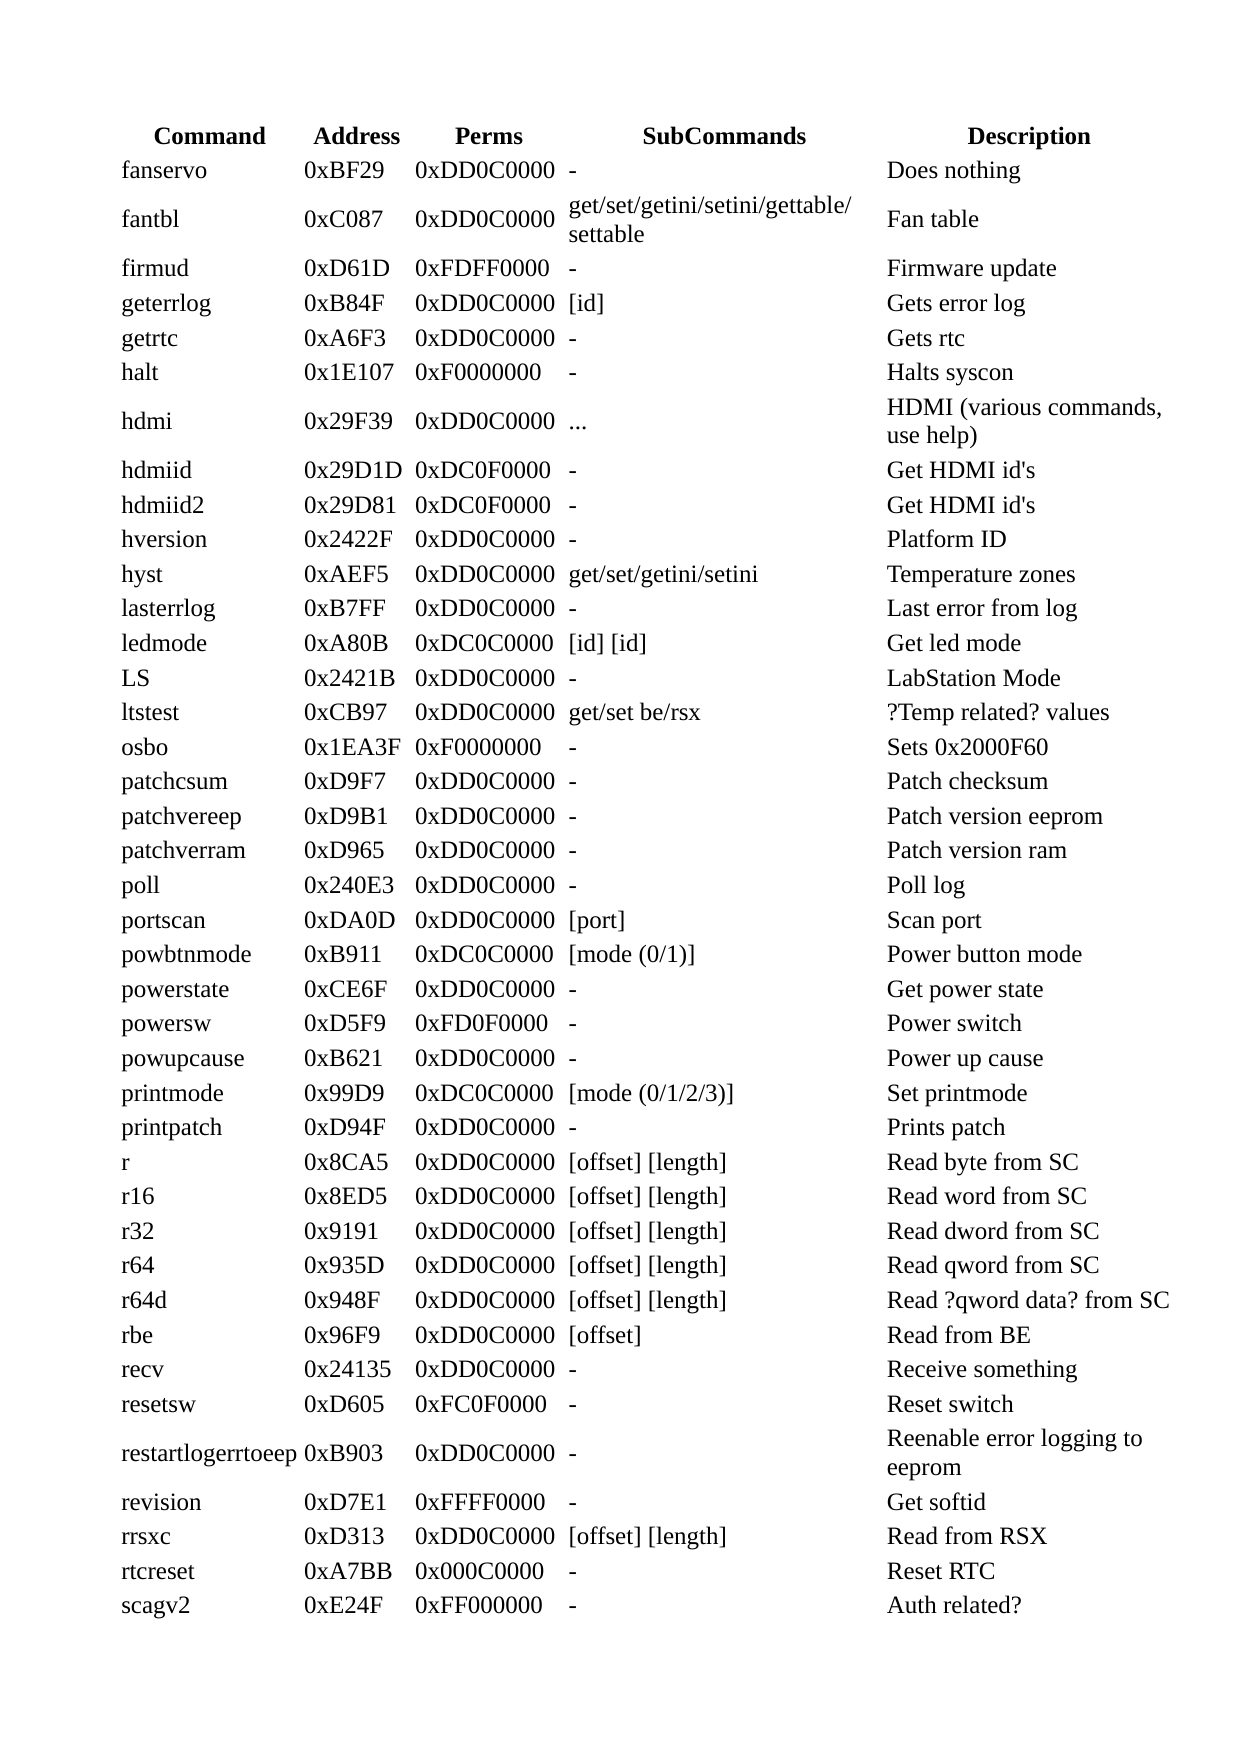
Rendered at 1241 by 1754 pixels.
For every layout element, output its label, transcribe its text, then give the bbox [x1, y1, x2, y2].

table_cell hdmiid [118, 452, 301, 487]
table_cell 0xD7E1 [301, 1484, 412, 1518]
table_cell - [565, 354, 884, 389]
table_cell 0xDD0C0000 [412, 902, 565, 936]
table_cell 0xE24F [301, 1588, 412, 1622]
table_cell - [565, 521, 884, 556]
table_cell 0x24135 [301, 1351, 412, 1386]
table_cell 0xB7FF [301, 591, 412, 625]
table_cell - [565, 1588, 884, 1622]
table_cell 0xA80B [301, 625, 412, 660]
table_cell [id] [565, 285, 884, 320]
table_cell [mode (0/1)] [565, 936, 884, 971]
table_cell patchvereep [118, 798, 301, 833]
table_cell [offset] [length] [565, 1213, 884, 1248]
table_cell 0x29D1D [301, 452, 412, 487]
table_cell 0xD313 [301, 1519, 412, 1553]
table_cell 0xDD0C0000 [412, 660, 565, 694]
table_cell 0xBF29 [301, 153, 412, 187]
table_cell Get softid [884, 1484, 1181, 1518]
table_cell Get led mode [884, 625, 1181, 660]
table_cell - [565, 1351, 884, 1386]
table_cell Temperature zones [884, 556, 1181, 591]
table_cell 0xAEF5 [301, 556, 412, 591]
table_cell 0x96F9 [301, 1317, 412, 1351]
table_cell 0xDD0C0000 [412, 971, 565, 1006]
table_cell 0xF0000000 [412, 729, 565, 763]
table_cell - [565, 660, 884, 694]
table_cell hdmi [118, 389, 301, 452]
table_cell 0x8ED5 [301, 1179, 412, 1213]
table_cell get/set/getini/setini/gettable/settable [565, 187, 884, 251]
table_cell - [565, 729, 884, 763]
table_cell recv [118, 1351, 301, 1386]
table_cell 0x935D [301, 1248, 412, 1282]
table_cell Read dword from SC [884, 1213, 1181, 1248]
table_cell [id] [id] [565, 625, 884, 660]
table_cell [port] [565, 902, 884, 936]
table_cell 0xB911 [301, 936, 412, 971]
table_cell 0xD5F9 [301, 1006, 412, 1040]
table_cell Get power state [884, 971, 1181, 1006]
table_cell 0xA6F3 [301, 320, 412, 354]
table_cell 0xDD0C0000 [412, 694, 565, 729]
table_cell Get HDMI id's [884, 452, 1181, 487]
table_cell 0x1E107 [301, 354, 412, 389]
table_cell Reset switch [884, 1386, 1181, 1421]
table_cell 0xDD0C0000 [412, 764, 565, 798]
table_cell Reset RTC [884, 1553, 1181, 1588]
table_cell ?Temp related? values [884, 694, 1181, 729]
table_cell Patch version eeprom [884, 798, 1181, 833]
table_cell 0xD605 [301, 1386, 412, 1421]
table_cell Auth related? [884, 1588, 1181, 1622]
table_cell 0xDD0C0000 [412, 1213, 565, 1248]
table_cell 0xDC0C0000 [412, 936, 565, 971]
table_cell powbtnmode [118, 936, 301, 971]
table_cell Read ?qword data? from SC [884, 1282, 1181, 1317]
table_cell patchcsum [118, 764, 301, 798]
table_cell 0xDD0C0000 [412, 521, 565, 556]
table_cell 0xDA0D [301, 902, 412, 936]
table_cell - [565, 591, 884, 625]
table_header SubCommands [565, 118, 884, 153]
table_cell printpatch [118, 1109, 301, 1144]
table_cell 0xDD0C0000 [412, 389, 565, 452]
table_cell 0xDD0C0000 [412, 153, 565, 187]
table_cell 0xD61D [301, 251, 412, 285]
table_cell lasterrlog [118, 591, 301, 625]
table_cell Read word from SC [884, 1179, 1181, 1213]
table_cell - [565, 1006, 884, 1040]
table_cell [mode (0/1/2/3)] [565, 1075, 884, 1109]
table_cell 0xDD0C0000 [412, 1109, 565, 1144]
table_cell Power button mode [884, 936, 1181, 971]
table_cell 0xD94F [301, 1109, 412, 1144]
table_header Description [884, 118, 1181, 153]
table_cell 0xB84F [301, 285, 412, 320]
table_cell - [565, 251, 884, 285]
table_cell r64 [118, 1248, 301, 1282]
table_cell firmud [118, 251, 301, 285]
table_cell 0xFFFF0000 [412, 1484, 565, 1518]
table_cell HDMI (various commands, use help) [884, 389, 1181, 452]
table_cell 0xDD0C0000 [412, 556, 565, 591]
table_cell ledmode [118, 625, 301, 660]
table_cell Reenable error logging to eeprom [884, 1421, 1181, 1484]
table_cell - [565, 1040, 884, 1075]
table_cell 0xDC0C0000 [412, 1075, 565, 1109]
table_cell 0xDD0C0000 [412, 1179, 565, 1213]
table_cell 0xDD0C0000 [412, 1317, 565, 1351]
table_cell Sets 0x2000F60 [884, 729, 1181, 763]
table_cell hyst [118, 556, 301, 591]
table_cell powupcause [118, 1040, 301, 1075]
table_cell 0xFD0F0000 [412, 1006, 565, 1040]
table_cell get/set be/rsx [565, 694, 884, 729]
table_cell 0x8CA5 [301, 1144, 412, 1178]
table_cell fantbl [118, 187, 301, 251]
table_cell getrtc [118, 320, 301, 354]
table_cell 0x29F39 [301, 389, 412, 452]
table_cell scagv2 [118, 1588, 301, 1622]
table_cell 0x240E3 [301, 867, 412, 902]
table_cell 0xCE6F [301, 971, 412, 1006]
table_cell Patch version ram [884, 833, 1181, 867]
table_cell 0xDD0C0000 [412, 1248, 565, 1282]
table_cell - [565, 1553, 884, 1588]
table_header Perms [412, 118, 565, 153]
table_cell Platform ID [884, 521, 1181, 556]
table_cell 0xDC0F0000 [412, 452, 565, 487]
table_cell 0xDD0C0000 [412, 1040, 565, 1075]
table_cell Gets error log [884, 285, 1181, 320]
table_cell ... [565, 389, 884, 452]
table_cell 0x948F [301, 1282, 412, 1317]
table_cell 0xCB97 [301, 694, 412, 729]
table_cell [offset] [length] [565, 1248, 884, 1282]
table_cell 0xF0000000 [412, 354, 565, 389]
table_cell Power switch [884, 1006, 1181, 1040]
table_cell - [565, 867, 884, 902]
table_cell Scan port [884, 902, 1181, 936]
table_cell 0x2421B [301, 660, 412, 694]
table_cell - [565, 487, 884, 521]
table_cell Read byte from SC [884, 1144, 1181, 1178]
table_cell revision [118, 1484, 301, 1518]
table_cell - [565, 1421, 884, 1484]
table_cell 0xDD0C0000 [412, 1282, 565, 1317]
table_cell 0xDD0C0000 [412, 833, 565, 867]
table_cell 0xDD0C0000 [412, 187, 565, 251]
table_cell Prints patch [884, 1109, 1181, 1144]
table_cell Get HDMI id's [884, 487, 1181, 521]
table_cell - [565, 833, 884, 867]
table_cell Last error from log [884, 591, 1181, 625]
table_cell 0xFC0F0000 [412, 1386, 565, 1421]
table_cell ltstest [118, 694, 301, 729]
table_cell - [565, 764, 884, 798]
table_cell halt [118, 354, 301, 389]
table_cell 0xFF000000 [412, 1588, 565, 1622]
table_cell 0x29D81 [301, 487, 412, 521]
table_cell 0xDD0C0000 [412, 798, 565, 833]
table_cell 0x99D9 [301, 1075, 412, 1109]
table_cell 0xFDFF0000 [412, 251, 565, 285]
table_cell - [565, 452, 884, 487]
table_cell Read from RSX [884, 1519, 1181, 1553]
table_cell 0xDD0C0000 [412, 320, 565, 354]
table_cell powersw [118, 1006, 301, 1040]
table_cell patchverram [118, 833, 301, 867]
table_cell - [565, 798, 884, 833]
table_cell r32 [118, 1213, 301, 1248]
table_cell printmode [118, 1075, 301, 1109]
table_cell portscan [118, 902, 301, 936]
table_cell rtcreset [118, 1553, 301, 1588]
table_cell fanservo [118, 153, 301, 187]
table_cell geterrlog [118, 285, 301, 320]
table_cell Does nothing [884, 153, 1181, 187]
table_cell resetsw [118, 1386, 301, 1421]
table_cell [offset] [length] [565, 1144, 884, 1178]
table_cell Receive something [884, 1351, 1181, 1386]
table_cell r64d [118, 1282, 301, 1317]
table_cell 0xDD0C0000 [412, 1144, 565, 1178]
table_header Address [301, 118, 412, 153]
table_cell 0xD965 [301, 833, 412, 867]
table_cell 0x2422F [301, 521, 412, 556]
table_cell 0x1EA3F [301, 729, 412, 763]
table_cell rbe [118, 1317, 301, 1351]
table_cell 0xDD0C0000 [412, 1351, 565, 1386]
table_cell 0x000C0000 [412, 1553, 565, 1588]
table_cell r16 [118, 1179, 301, 1213]
table_cell get/set/getini/setini [565, 556, 884, 591]
table_cell hdmiid2 [118, 487, 301, 521]
table_cell - [565, 1386, 884, 1421]
table_cell 0xDD0C0000 [412, 285, 565, 320]
table_cell Halts syscon [884, 354, 1181, 389]
table_cell Firmware update [884, 251, 1181, 285]
table_cell poll [118, 867, 301, 902]
table_cell 0xDD0C0000 [412, 1519, 565, 1553]
table_cell Poll log [884, 867, 1181, 902]
table_cell 0x9191 [301, 1213, 412, 1248]
table_cell 0xD9B1 [301, 798, 412, 833]
table_cell - [565, 320, 884, 354]
table_cell 0xDD0C0000 [412, 1421, 565, 1484]
table_cell 0xB903 [301, 1421, 412, 1484]
table_cell 0xDD0C0000 [412, 867, 565, 902]
table_cell Power up cause [884, 1040, 1181, 1075]
table_cell - [565, 1484, 884, 1518]
table_cell - [565, 153, 884, 187]
table_cell 0xC087 [301, 187, 412, 251]
table_cell restartlogerrtoeep [118, 1421, 301, 1484]
table_cell LabStation Mode [884, 660, 1181, 694]
table_cell Fan table [884, 187, 1181, 251]
table_cell LS [118, 660, 301, 694]
table_cell 0xD9F7 [301, 764, 412, 798]
table_cell Read qword from SC [884, 1248, 1181, 1282]
table_cell - [565, 971, 884, 1006]
table_cell [offset] [length] [565, 1519, 884, 1553]
table_cell Set printmode [884, 1075, 1181, 1109]
table_cell osbo [118, 729, 301, 763]
table_cell Gets rtc [884, 320, 1181, 354]
table_cell 0xA7BB [301, 1553, 412, 1588]
table_cell 0xDD0C0000 [412, 591, 565, 625]
table_cell [offset] [length] [565, 1282, 884, 1317]
table_header Command [118, 118, 301, 153]
table_cell [offset] [length] [565, 1179, 884, 1213]
table_cell Read from BE [884, 1317, 1181, 1351]
table_cell 0xB621 [301, 1040, 412, 1075]
table_cell r [118, 1144, 301, 1178]
table_cell - [565, 1109, 884, 1144]
table_cell powerstate [118, 971, 301, 1006]
table_cell hversion [118, 521, 301, 556]
table_cell 0xDC0F0000 [412, 487, 565, 521]
table_cell rrsxc [118, 1519, 301, 1553]
table_cell Patch checksum [884, 764, 1181, 798]
table_cell [offset] [565, 1317, 884, 1351]
table_cell 0xDC0C0000 [412, 625, 565, 660]
